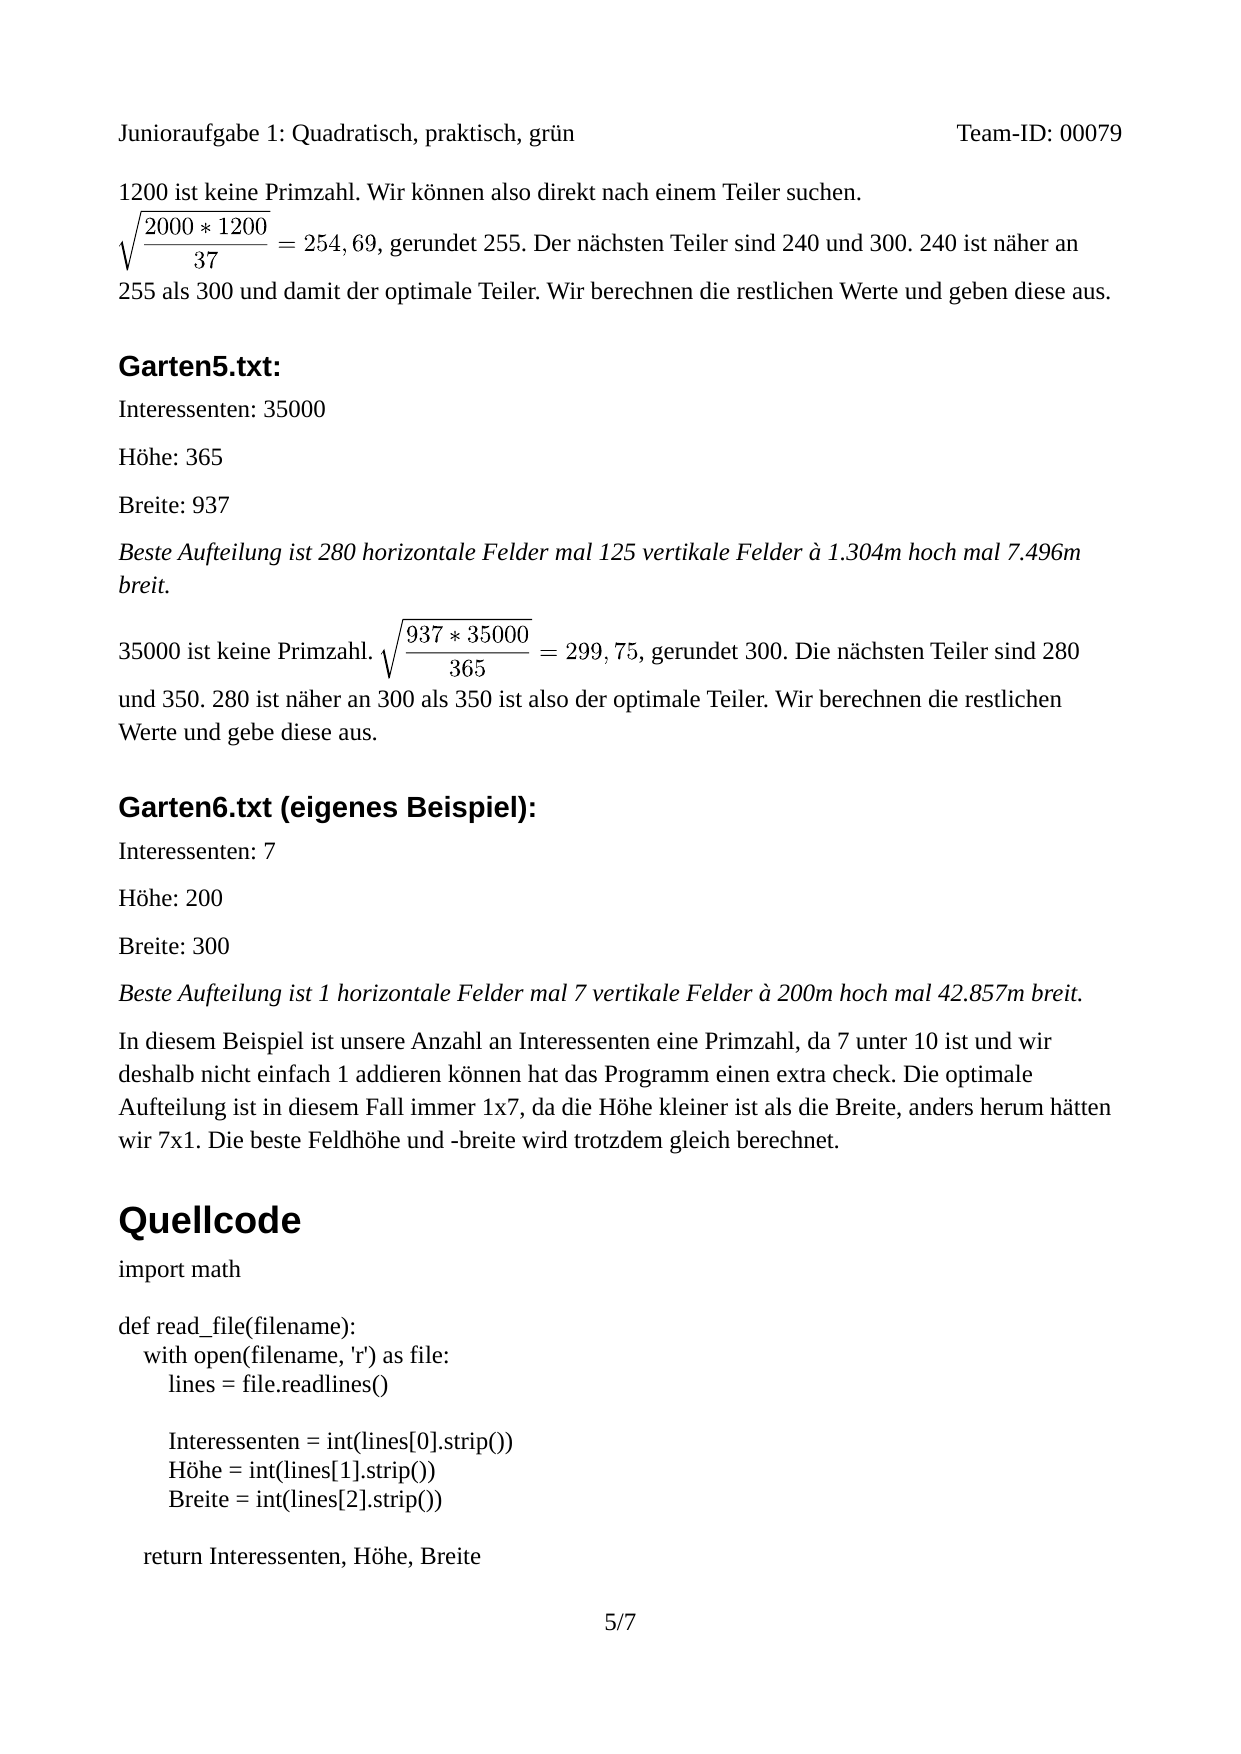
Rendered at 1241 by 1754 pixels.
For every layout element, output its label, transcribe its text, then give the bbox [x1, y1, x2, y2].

text Interessenten = int(lines[0].strip()) [118, 1426, 1122, 1455]
text import math [118, 1254, 1122, 1283]
subtitle Quellcode [118, 1198, 1122, 1241]
text Interessenten: 35000 [118, 394, 1122, 423]
text Breite: 300 [118, 931, 1122, 960]
text Interessenten: 7 [118, 836, 1122, 864]
text In diesem Beispiel ist unsere Anzahl an Interessenten eine Primzahl, da 7 unter 10 ist und wir deshalb nicht einfach 1 addieren können hat das Programm einen extra check. Die optimale Aufteilung ist in diesem Fall immer 1x7, da die Höhe kleiner ist als die Breite, anders herum hätten wir 7x1. Die beste Feldhöhe und -breite wird trotzdem gleich berechnet. [118, 1026, 1122, 1154]
text 35000 ist keine Primzahl. , gerundet 300. Die nächsten Teiler sind 280 und 350. 280 ist näher an 300 als 350 ist also der optimale Teiler. Wir berechnen die restlichen Werte und gebe diese aus. [118, 618, 1122, 746]
text Breite = int(lines[2].strip()) [118, 1484, 1122, 1513]
subtitle Garten5.txt: [118, 348, 1122, 382]
text Höhe: 200 [118, 883, 1122, 912]
text Beste Aufteilung ist 280 horizontale Felder mal 125 vertikale Felder à 1.304m hoch mal 7.496m breit. [118, 537, 1122, 599]
text def read_file(filename): [118, 1311, 1122, 1340]
text return Interessenten, Höhe, Breite [118, 1541, 1122, 1570]
subtitle Garten6.txt (eigenes Beispiel): [118, 790, 1122, 823]
text Höhe: 365 [118, 442, 1122, 471]
text lines = file.readlines() [118, 1369, 1122, 1398]
text Höhe = int(lines[1].strip()) [118, 1455, 1122, 1484]
text Breite: 937 [118, 490, 1122, 518]
text with open(filename, 'r') as file: [118, 1340, 1122, 1369]
text 1200 ist keine Primzahl. Wir können also direkt nach einem Teiler suchen. , gerundet 255. Der nächsten Teiler sind 240 und 300. 240 ist näher an 255 als 300 und damit der optimale Teiler. Wir berechnen die restlichen Werte und geben diese aus. [118, 177, 1122, 305]
text Beste Aufteilung ist 1 horizontale Felder mal 7 vertikale Felder à 200m hoch mal 42.857m breit. [118, 978, 1122, 1007]
